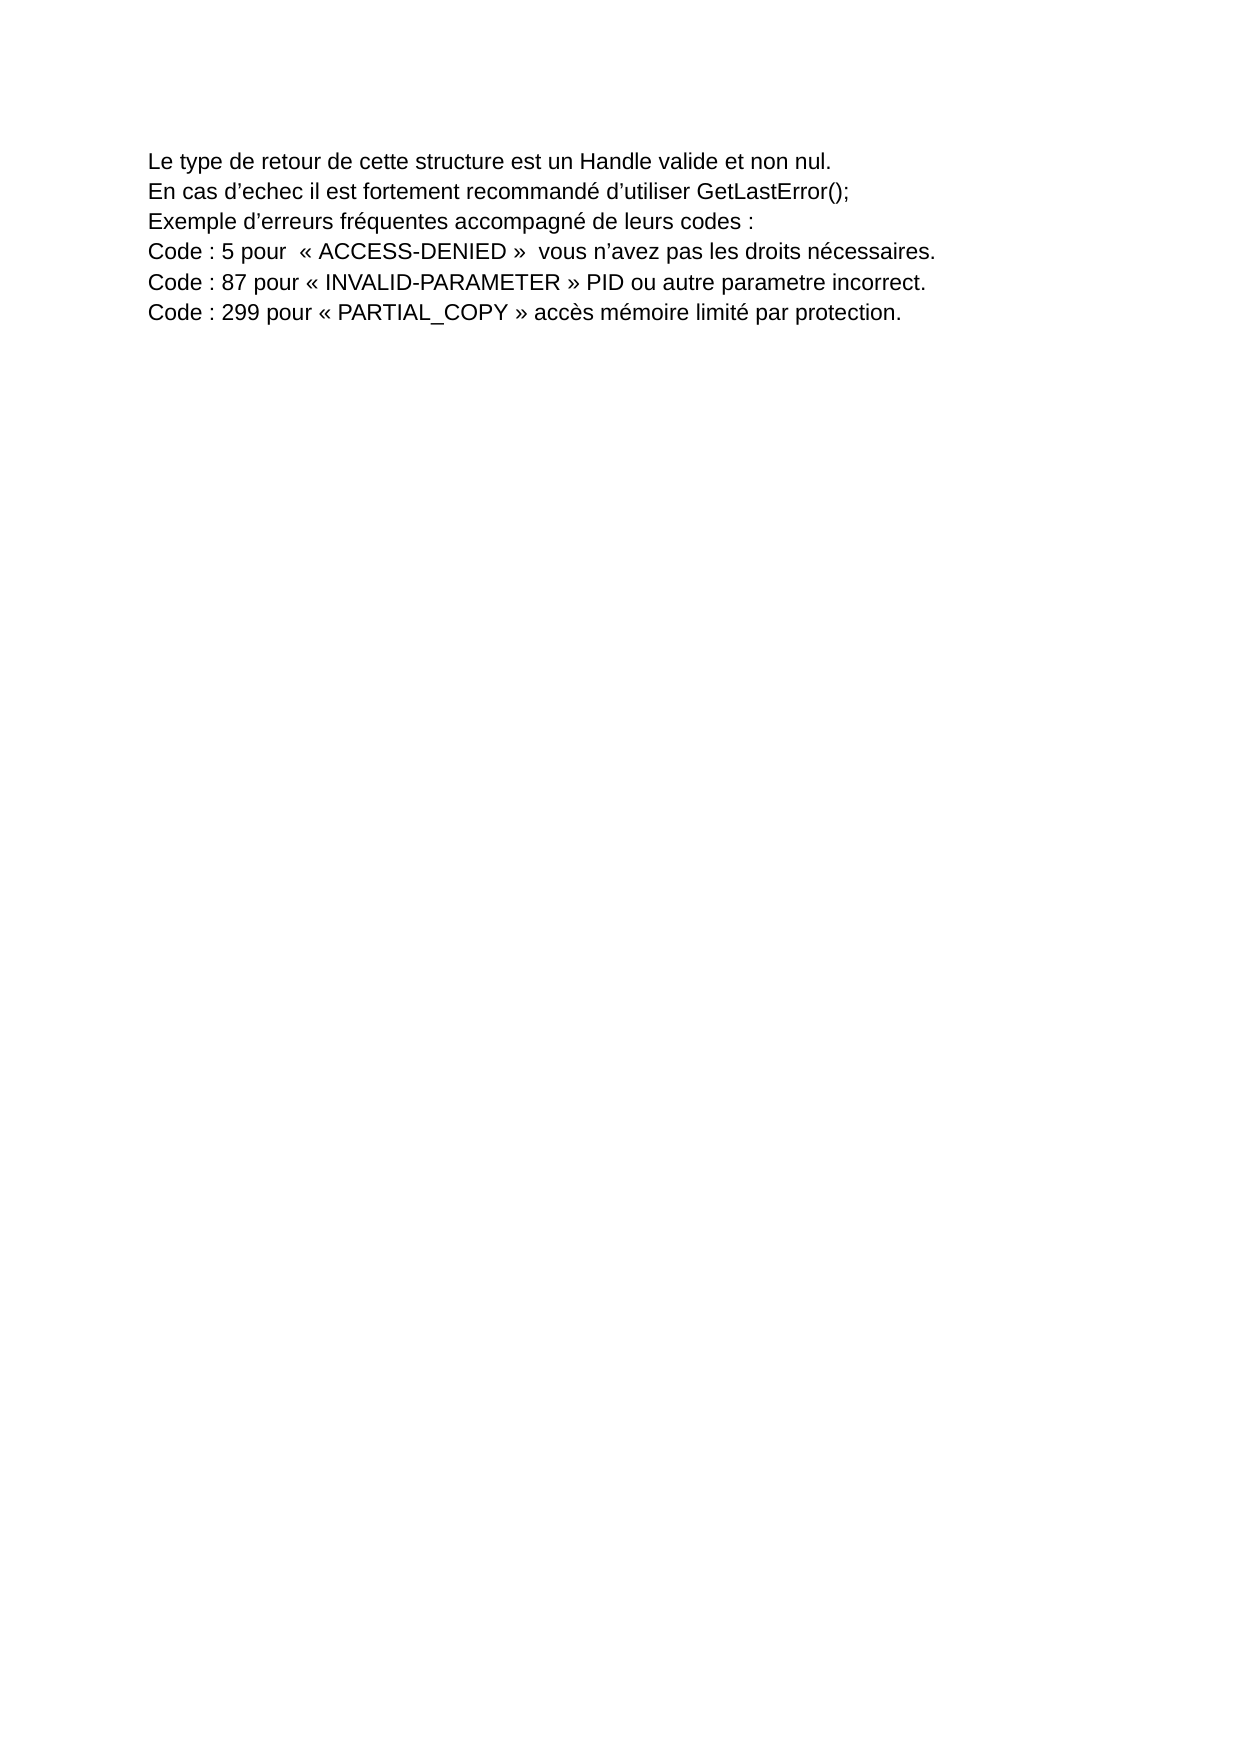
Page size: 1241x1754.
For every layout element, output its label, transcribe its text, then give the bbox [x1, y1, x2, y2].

text En cas d’echec il est fortement recommandé d’utiliser GetLastError(); [148, 178, 1093, 204]
text Code : 299 pour « PARTIAL_COPY » accès mémoire limité par protection. [148, 299, 1093, 325]
text Exemple d’erreurs fréquentes accompagné de leurs codes : [148, 208, 1093, 234]
text Code : 87 pour « INVALID-PARAMETER » PID ou autre parametre incorrect. [148, 268, 1093, 295]
text Le type de retour de cette structure est un Handle valide et non nul. [148, 148, 1093, 174]
text Code : 5 pour « ACCESS-DENIED » vous n’avez pas les droits nécessaires. [148, 238, 1093, 264]
